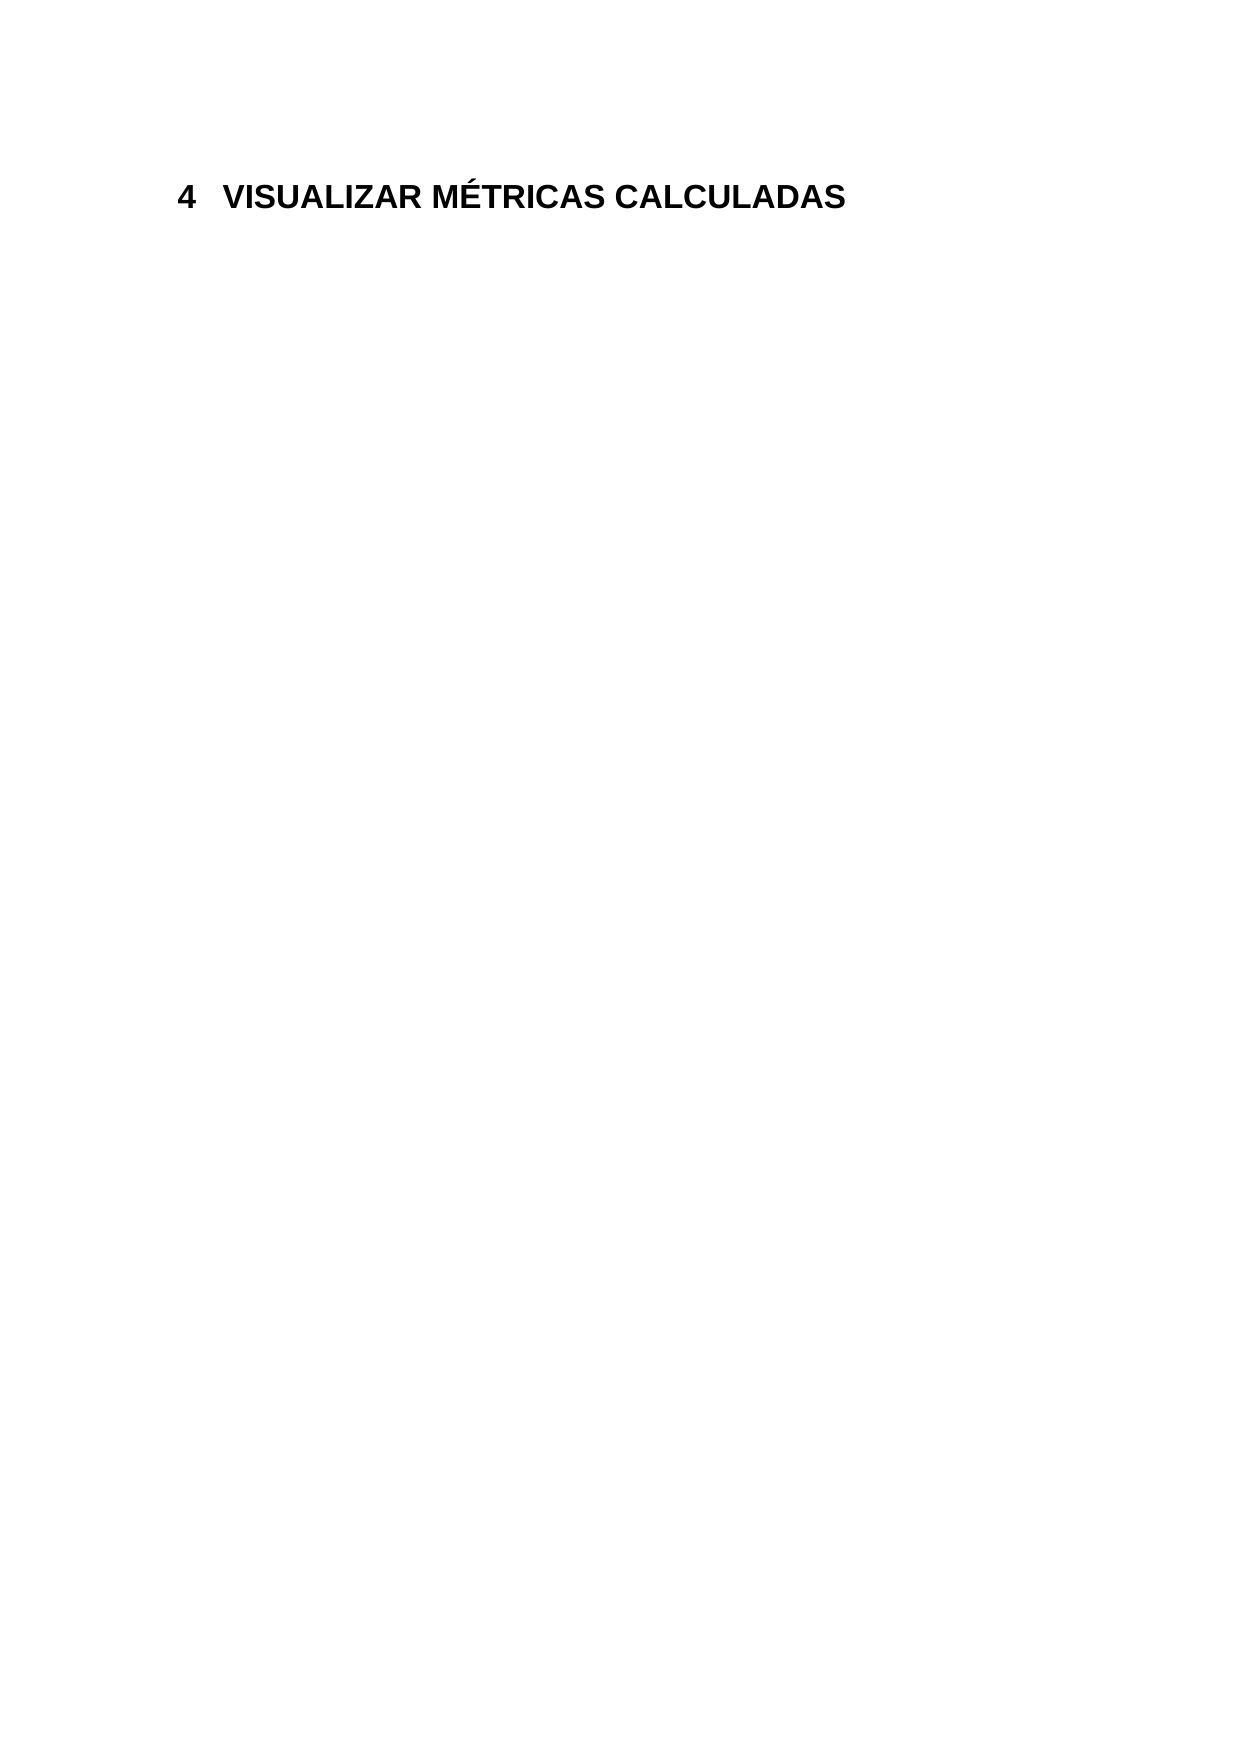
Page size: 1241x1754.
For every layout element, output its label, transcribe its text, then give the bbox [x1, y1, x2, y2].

subtitle VISUALIZAR MÉTRICAS CALCULADAS [177, 177, 1122, 216]
